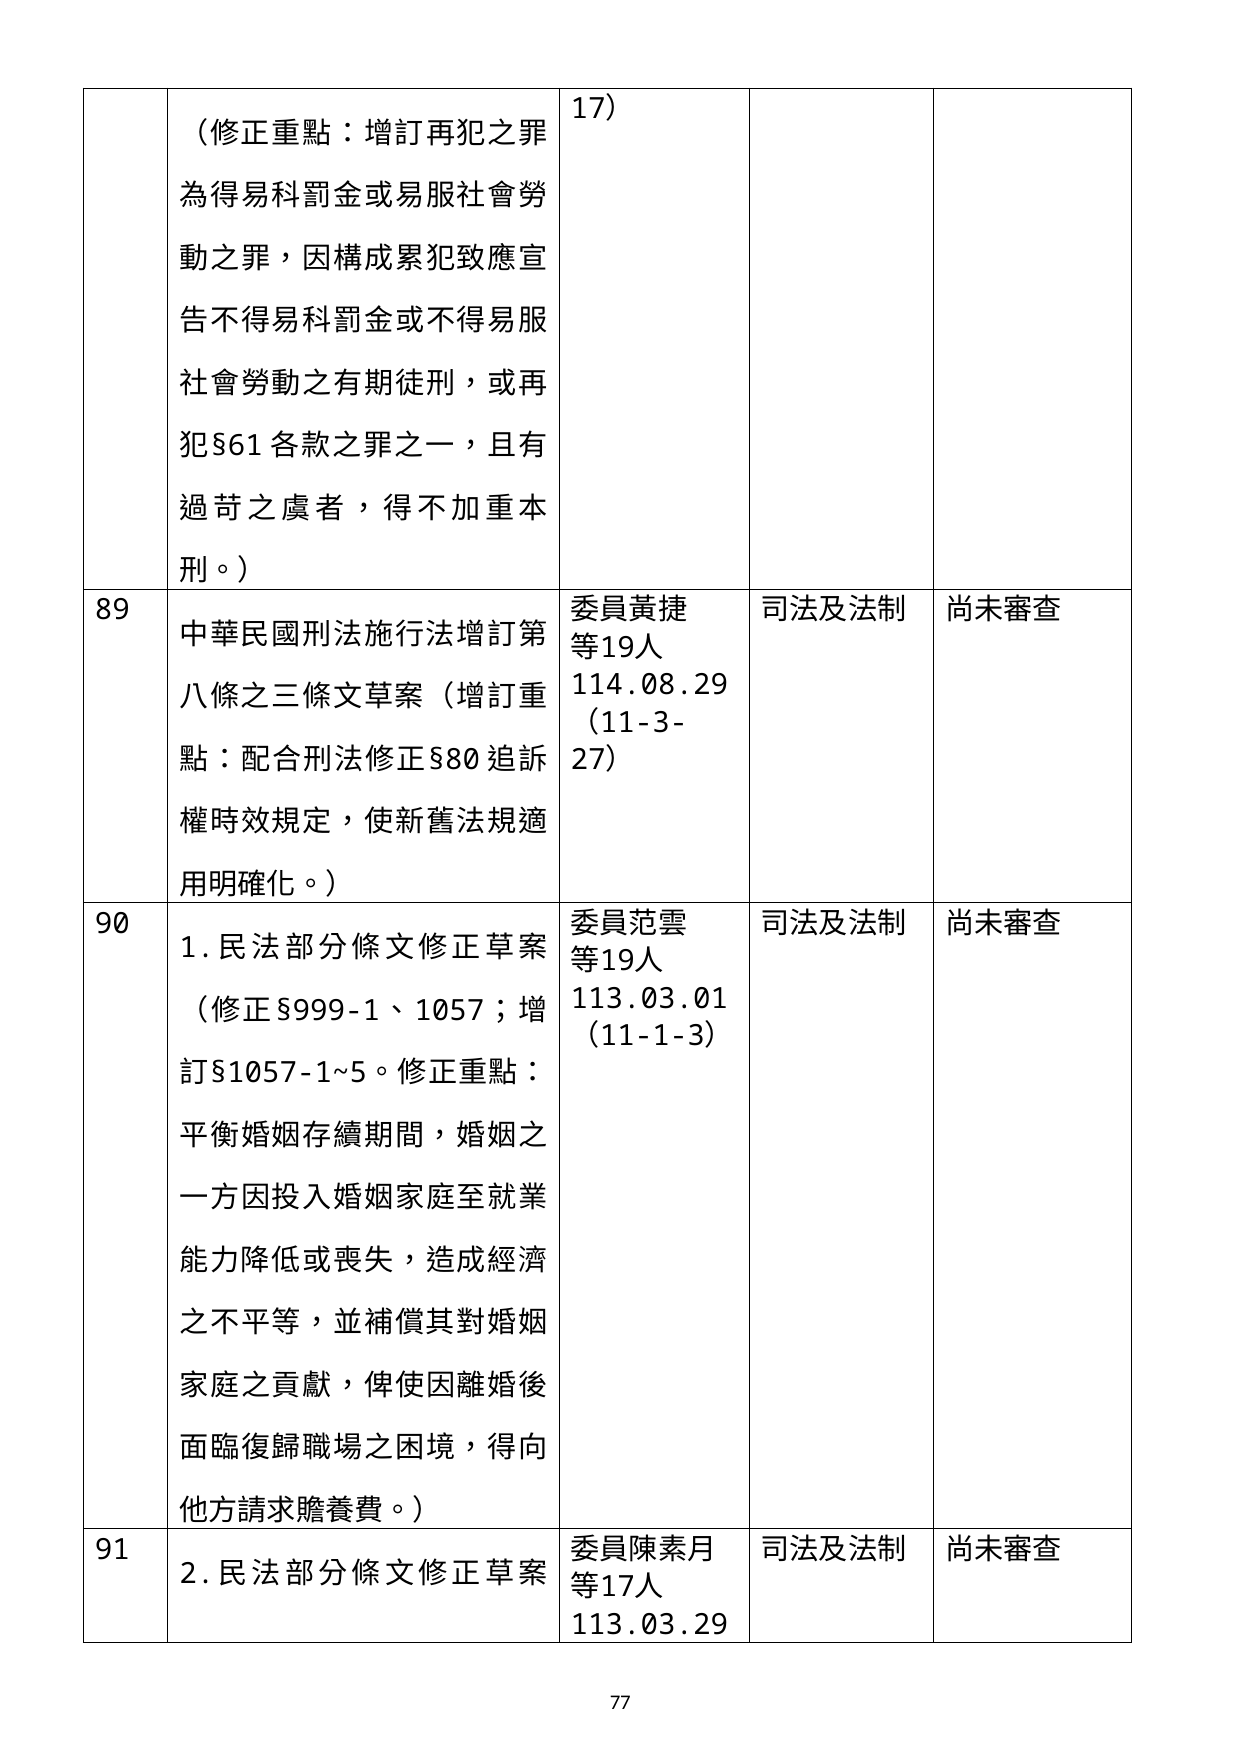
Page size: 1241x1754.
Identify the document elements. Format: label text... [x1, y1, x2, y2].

table_cell 91 [84, 1529, 167, 1642]
table_cell [934, 89, 1131, 589]
table_cell 中華民國刑法施行法增訂第八條之三條文草案（增訂重點：配合刑法修正§80追訴權時效規定，使新舊法規適用明確化。） [168, 590, 559, 902]
table_cell 司法及法制 [750, 1529, 933, 1642]
table_cell 89 [84, 590, 167, 902]
table_cell 尚未審查 [934, 903, 1131, 1528]
table_cell 委員黃捷 等19人 114.08.29 （11-3-27） [560, 590, 749, 902]
table_cell （修正重點：增訂再犯之罪為得易科罰金或易服社會勞動之罪，因構成累犯致應宣告不得易科罰金或不得易服社會勞動之有期徒刑，或再犯§61各款之罪之一，且有過苛之虞者，得不加重本刑。） [168, 89, 559, 589]
table_cell 1.民法部分條文修正草案（修正§999-1、1057；增訂§1057-1~5。修正重點：平衡婚姻存續期間，婚姻之一方因投入婚姻家庭至就業能力降低或喪失，造成經濟之不平等，並補償其對婚姻家庭之貢獻，俾使因離婚後面臨復歸職場之困境，得向他方請求贍養費。） [168, 903, 559, 1528]
table_cell 委員范雲 等19人 113.03.01 （11-1-3） [560, 903, 749, 1528]
table_cell 17） [560, 89, 749, 589]
table_cell 2.民法部分條文修正草案 [168, 1529, 559, 1642]
table_cell 尚未審查 [934, 1529, 1131, 1642]
table_cell 司法及法制 [750, 903, 933, 1528]
table_cell 司法及法制 [750, 590, 933, 902]
table_cell [84, 89, 167, 589]
table_cell 尚未審查 [934, 590, 1131, 902]
table_cell 90 [84, 903, 167, 1528]
table_cell 委員陳素月 等17人 113.03.29 [560, 1529, 749, 1642]
table_cell [750, 89, 933, 589]
